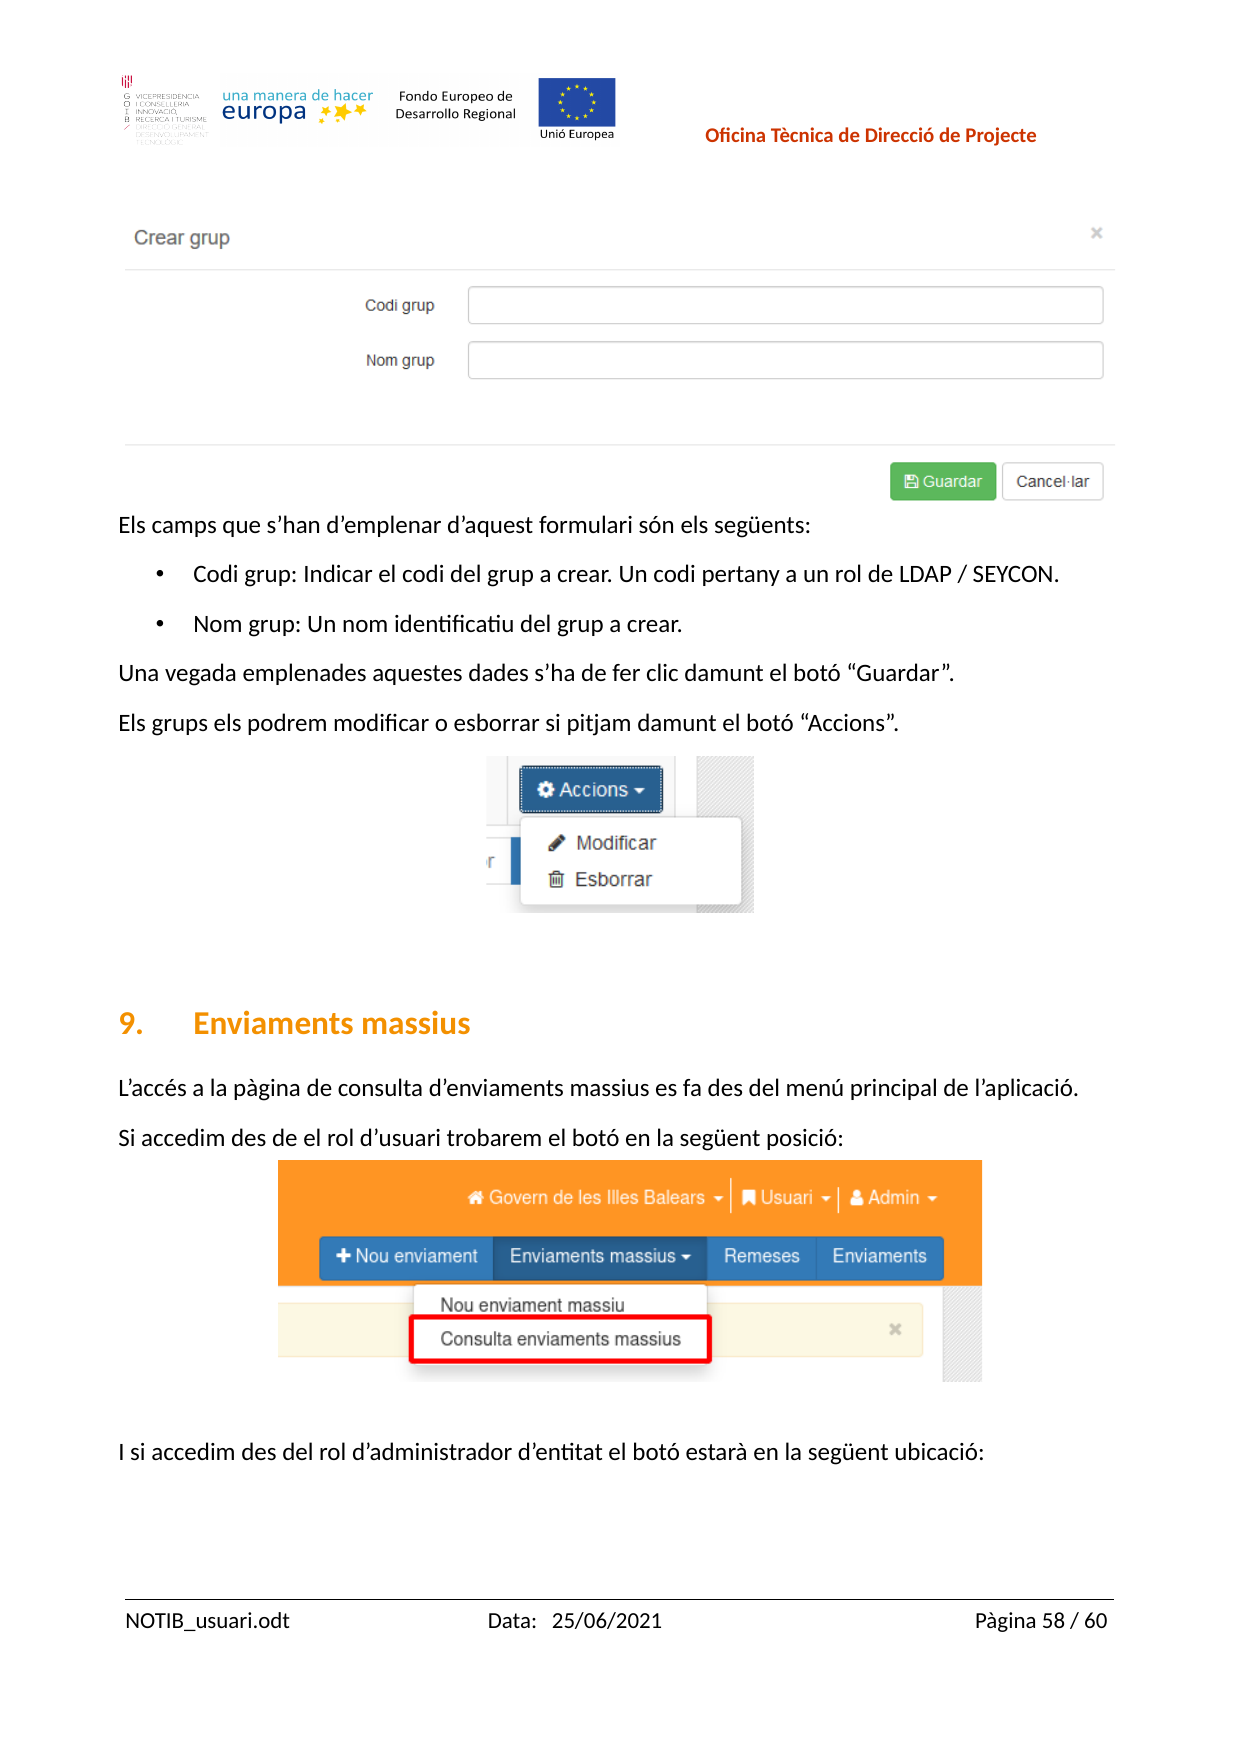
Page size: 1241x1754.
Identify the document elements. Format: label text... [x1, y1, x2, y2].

text L’accés a la pàgina de consulta d’enviaments massius es fa des del menú principal de l’aplicació. [118, 1072, 1122, 1103]
picture [118, 73, 213, 147]
list Codi grup: Indicar el codi del grup a crear. Un codi pertany a un rol de LDAP / SEYCON. [156, 558, 1122, 589]
picture [486, 756, 754, 913]
text Si accedim des de el rol d’usuari trobarem el botó en la següent posició: [118, 1122, 1122, 1153]
text Els camps que s’han d’emplenar d’aquest formulari són els següents: [118, 505, 1122, 539]
text Els grups els podrem modificar o esborrar si pitjam damunt el botó “Accions”. [118, 707, 1122, 738]
picture [278, 1160, 983, 1382]
text Una vegada emplenades aquestes dades s’ha de fer clic damunt el botó “Guardar”. [118, 657, 1122, 688]
list Nom grup: Un nom identificatiu del grup a crear. [156, 608, 1122, 638]
picture [219, 73, 621, 147]
picture [125, 213, 1116, 505]
text I si accedim des del rol d’administrador d’entitat el botó estarà en la següent ubicació: [118, 1436, 1122, 1467]
subtitle Enviaments massius [118, 1002, 1122, 1043]
